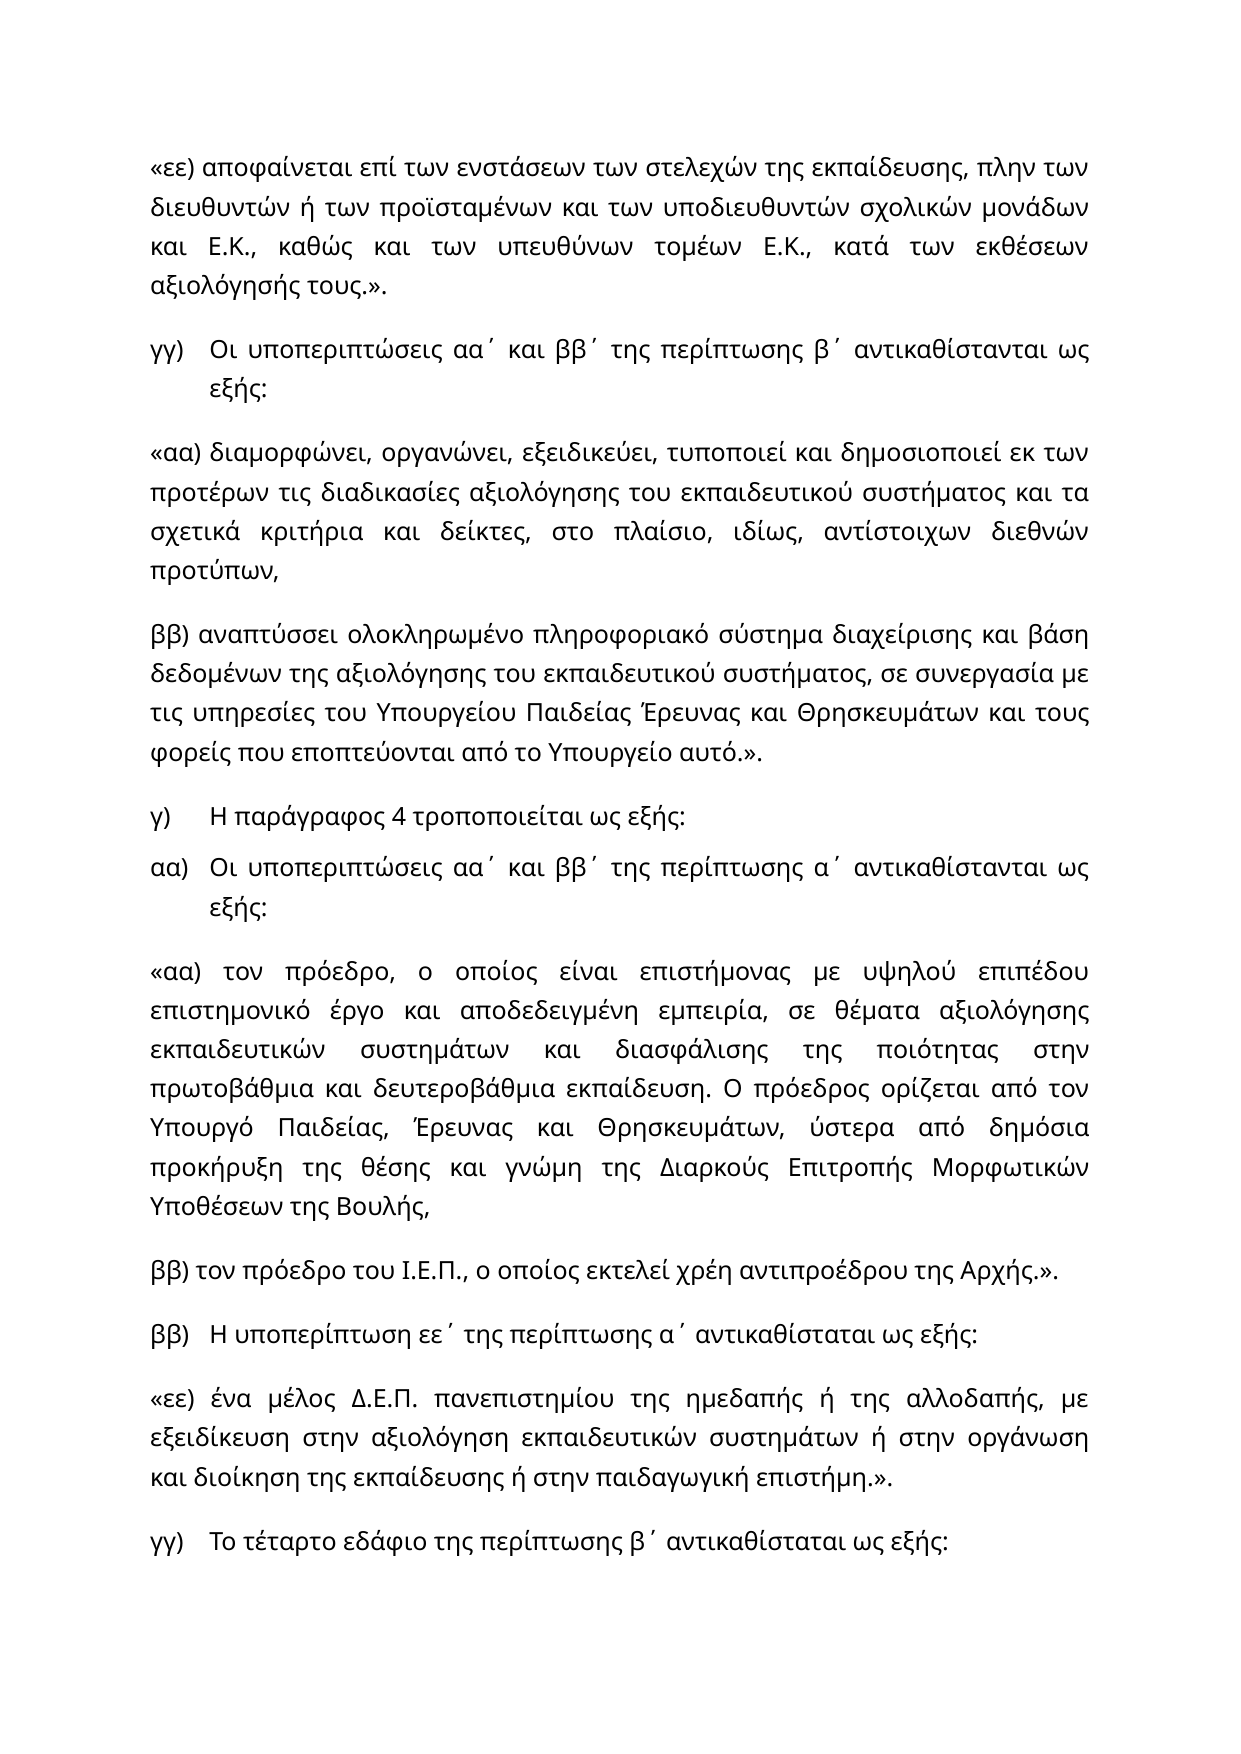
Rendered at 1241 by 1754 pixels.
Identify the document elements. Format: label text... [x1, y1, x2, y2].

text «αα) τον πρόεδρο, ο οποίος είναι επιστήμονας με υψηλού επιπέδου επιστημονικό έργο και αποδεδειγμένη εμπειρία, σε θέματα αξιολόγησης εκπαιδευτικών συστημάτων και διασφάλισης της ποιότητας στην πρωτοβάθμια και δευτεροβάθμια εκπαίδευση. Ο πρόεδρος ορίζεται από τον Υπουργό Παιδείας, Έρευνας και Θρησκευμάτων, ύστερα από δημόσια προκήρυξη της θέσης και γνώμη της Διαρκούς Επιτροπής Μορφωτικών Υποθέσεων της Βουλής, [150, 953, 1090, 1222]
text ββ) αναπτύσσει ολοκληρωμένο πληροφοριακό σύστημα διαχείρισης και βάση δεδομένων της αξιολόγησης του εκπαιδευτικού συστήματος, σε συνεργασία με τις υπηρεσίες του Υπουργείου Παιδείας Έρευνας και Θρησκευμάτων και τους φορείς που εποπτεύονται από το Υπουργείο αυτό.». [150, 617, 1090, 768]
list γγ) Οι υποπεριπτώσεις αα΄ και ββ΄ της περίπτωσης β΄ αντικαθίστανται ως εξής: [150, 332, 1090, 405]
list ββ) Η υποπερίπτωση εε΄ της περίπτωσης α΄ αντικαθίσταται ως εξής: [150, 1317, 1090, 1351]
list αα) Οι υποπεριπτώσεις αα΄ και ββ΄ της περίπτωσης α΄ αντικαθίστανται ως εξής: [150, 850, 1090, 923]
text «αα) διαμορφώνει, οργανώνει, εξειδικεύει, τυποποιεί και δημοσιοποιεί εκ των προτέρων τις διαδικασίες αξιολόγησης του εκπαιδευτικού συστήματος και τα σχετικά κριτήρια και δείκτες, στο πλαίσιο, ιδίως, αντίστοιχων διεθνών προτύπων, [150, 435, 1090, 587]
text ββ) τον πρόεδρο του Ι.Ε.Π., ο οποίος εκτελεί χρέη αντιπροέδρου της Αρχής.». [150, 1252, 1090, 1287]
text «εε) αποφαίνεται επί των ενστάσεων των στελεχών της εκπαίδευσης, πλην των διευθυντών ή των προϊσταμένων και των υποδιευθυντών σχολικών μονάδων και Ε.Κ., καθώς και των υπευθύνων τομέων Ε.Κ., κατά των εκθέσεων αξιολόγησής τους.». [150, 150, 1090, 302]
list γγ) Το τέταρτο εδάφιο της περίπτωσης β΄ αντικαθίσταται ως εξής: [150, 1523, 1090, 1557]
list γ) Η παράγραφος 4 τροποποιείται ως εξής: [150, 798, 1090, 832]
text «εε) ένα μέλος Δ.Ε.Π. πανεπιστημίου της ημεδαπής ή της αλλοδαπής, με εξειδίκευση στην αξιολόγηση εκπαιδευτικών συστημάτων ή στην οργάνωση και διοίκηση της εκπαίδευσης ή στην παιδαγωγική επιστήμη.». [150, 1381, 1090, 1493]
